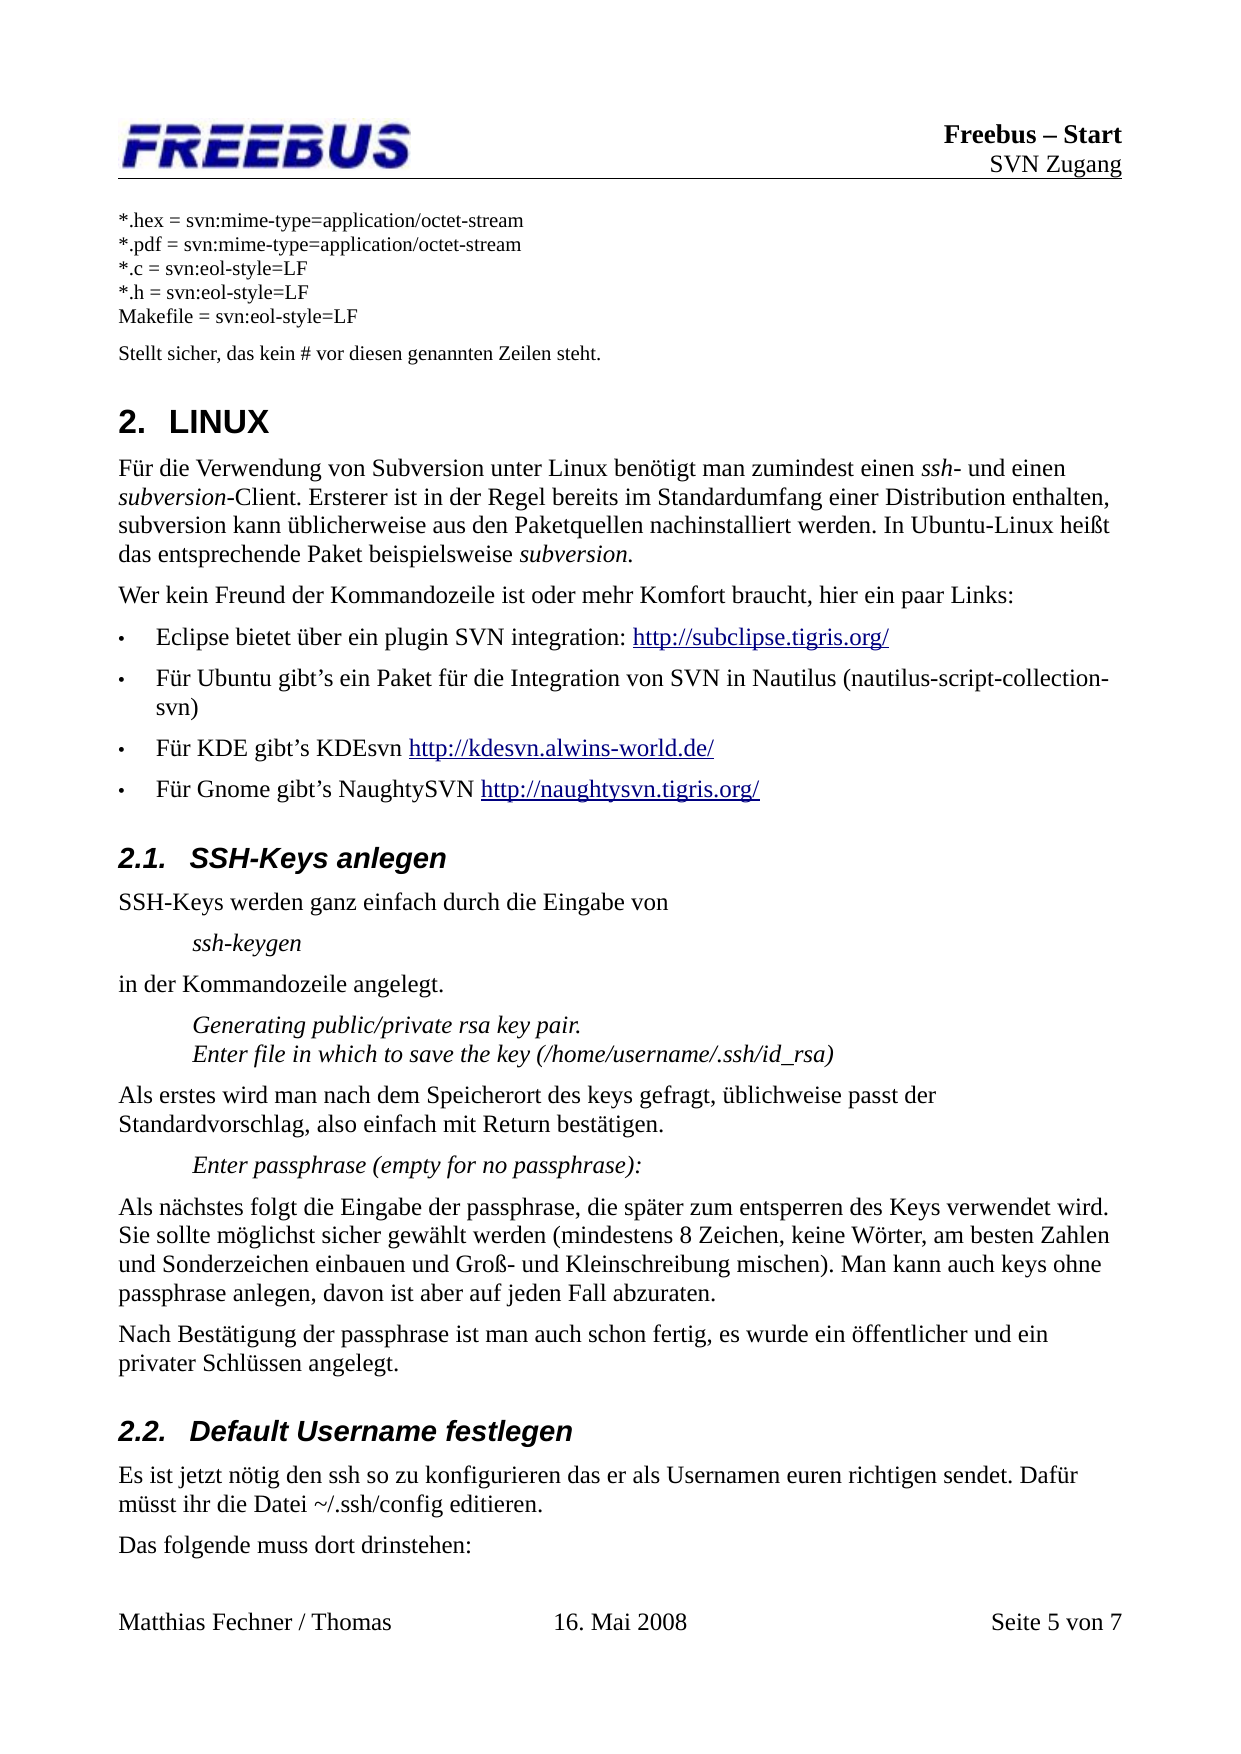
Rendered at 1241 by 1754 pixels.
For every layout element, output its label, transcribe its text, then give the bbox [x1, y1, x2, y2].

text Generating public/private rsa key pair. [118, 1010, 1122, 1039]
text *.hex = svn:mime-type=application/octet-stream *.pdf = svn:mime-type=application/octet-stream *.c = svn:eol-style=LF *.h = svn:eol-style=LF Makefile = svn:eol-style=LF [118, 208, 1122, 328]
text Stellt sicher, das kein # vor diesen genannten Zeilen steht. [118, 340, 1122, 364]
text ssh-keygen [118, 928, 1122, 957]
picture [118, 118, 411, 172]
subtitle SSH-Keys anlegen [118, 841, 1122, 874]
list Für KDE gibt’s KDEsvn http://kdesvn.alwins-world.de/ [118, 733, 1122, 762]
subtitle Default Username festlegen [118, 1414, 1122, 1448]
text SSH-Keys werden ganz einfach durch die Eingabe von [118, 887, 1122, 915]
text Wer kein Freund der Kommandozeile ist oder mehr Komfort braucht, hier ein paar Links: [118, 581, 1122, 609]
text Enter passphrase (empty for no passphrase): [118, 1150, 1122, 1179]
text in der Kommandozeile angelegt. [118, 969, 1122, 998]
text Nach Bestätigung der passphrase ist man auch schon fertig, es wurde ein öffentlicher und ein privater Schlüssen angelegt. [118, 1319, 1122, 1377]
text Es ist jetzt nötig den ssh so zu konfigurieren das er als Usernamen euren richtigen sendet. Dafür müsst ihr die Datei ~/.ssh/config editieren. [118, 1460, 1122, 1518]
list Für Gnome gibt’s NaughtySVN http://naughtysvn.tigris.org/ [118, 774, 1122, 803]
subtitle LINUX [118, 402, 1122, 441]
text Enter file in which to save the key (/home/username/.ssh/id_rsa) [118, 1039, 1122, 1068]
text Als nächstes folgt die Eingabe der passphrase, die später zum entsperren des Keys verwendet wird. Sie sollte möglichst sicher gewählt werden (mindestens 8 Zeichen, keine Wörter, am besten Zahlen und Sonderzeichen einbauen und Groß- und Kleinschreibung mischen). Man kann auch keys ohne passphrase anlegen, davon ist aber auf jeden Fall abzuraten. [118, 1192, 1122, 1307]
list Eclipse bietet über ein plugin SVN integration: http://subclipse.tigris.org/ [118, 622, 1122, 651]
list Für Ubuntu gibt’s ein Paket für die Integration von SVN in Nautilus (nautilus-script-collection-svn) [118, 663, 1122, 721]
text Für die Verwendung von Subversion unter Linux benötigt man zumindest einen ssh- und einen subversion-Client. Ersterer ist in der Regel bereits im Standardumfang einer Distribution enthalten, subversion kann üblicherweise aus den Paketquellen nachinstalliert werden. In Ubuntu-Linux heißt das entsprechende Paket beispielsweise subversion. [118, 453, 1122, 568]
text Das folgende muss dort drinstehen: [118, 1530, 1122, 1559]
text Als erstes wird man nach dem Speicherort des keys gefragt, üblichweise passt der Standardvorschlag, also einfach mit Return bestätigen. [118, 1080, 1122, 1138]
